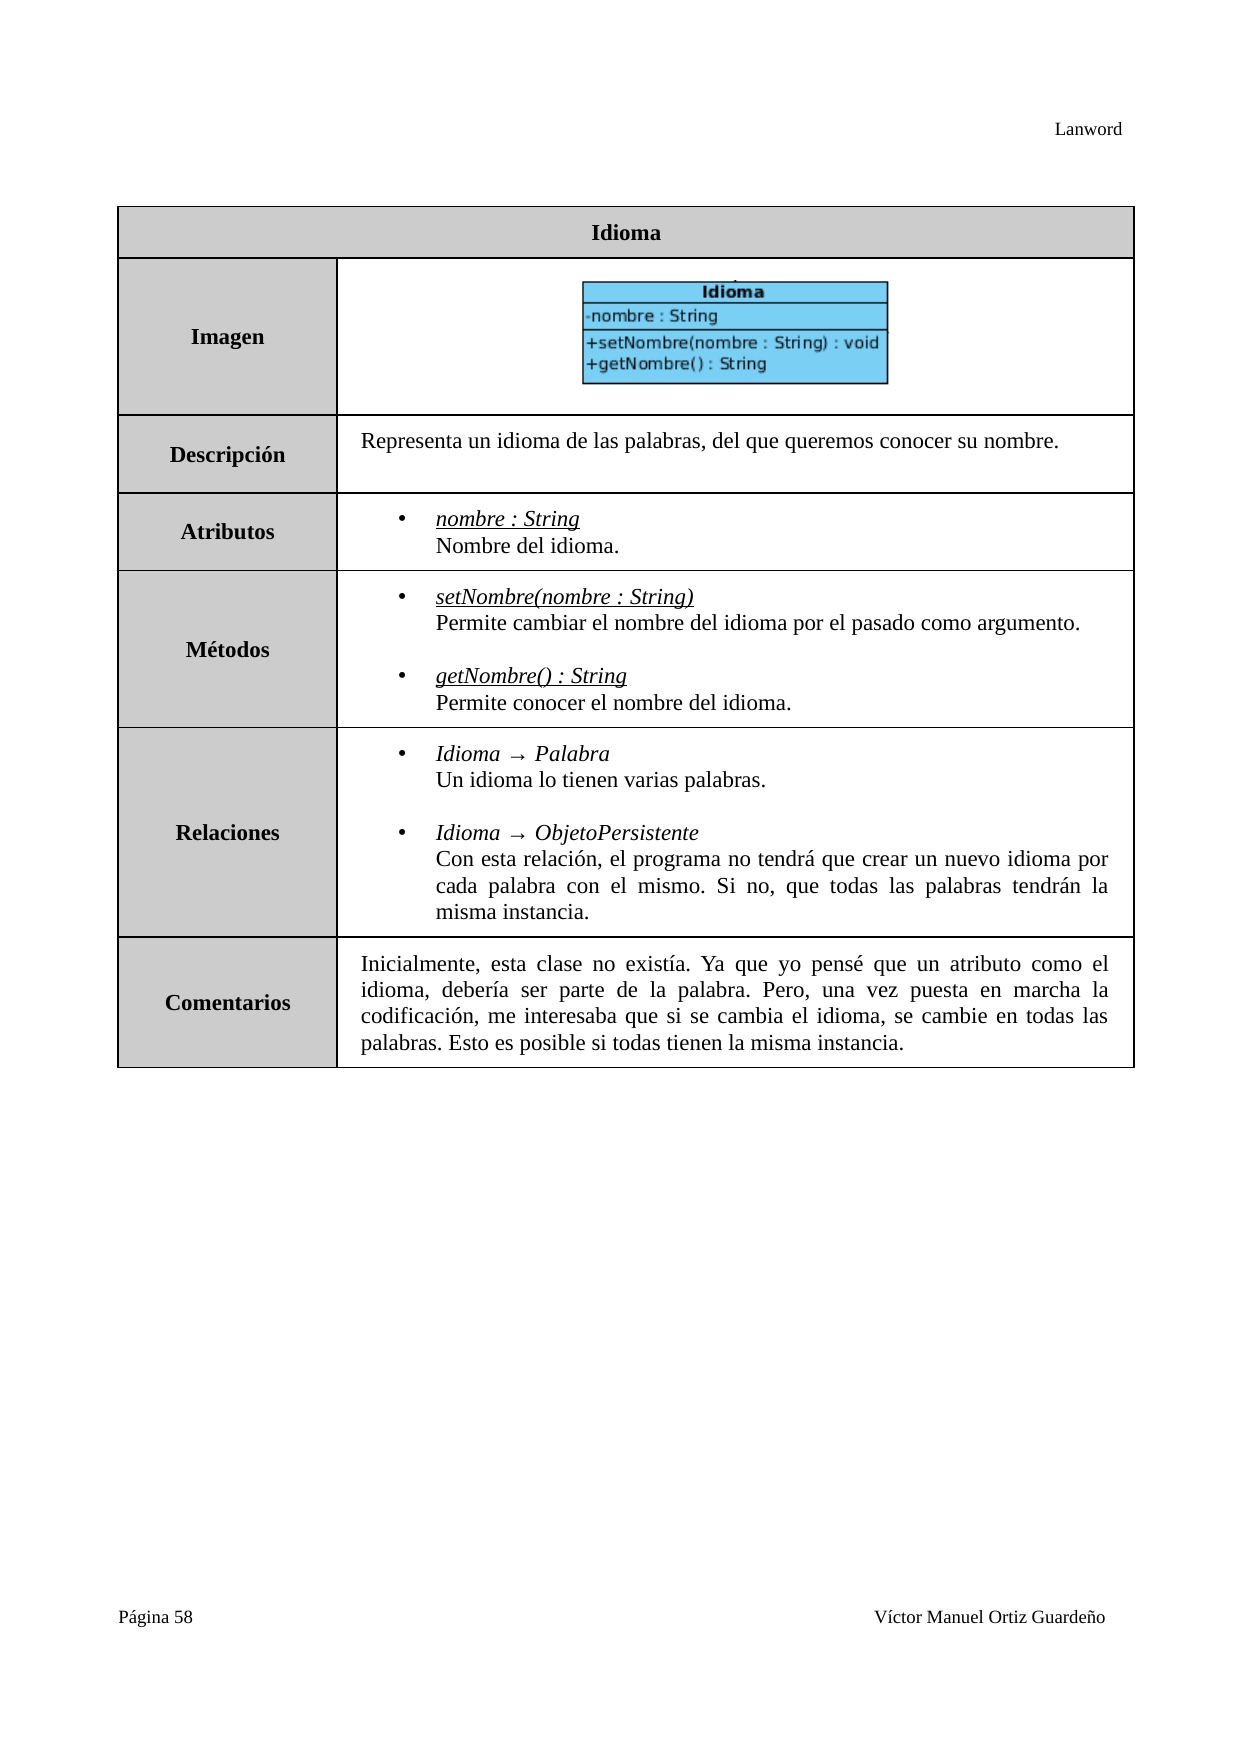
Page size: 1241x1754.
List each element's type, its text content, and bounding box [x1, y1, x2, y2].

table_cell Relaciones [119, 728, 336, 936]
table_cell Idioma → Palabra Un idioma lo tienen varias palabras. Idioma → ObjetoPersistente Con esta relación, el programa no tendrá que crear un nuevo idioma por cada palabra con el mismo. Si no, que todas las palabras tendrán la misma instancia. [338, 728, 1133, 936]
table_cell Inicialmente, esta clase no existía. Ya que yo pensé que un atributo como el idioma, debería ser parte de la palabra. Pero, una vez puesta en marcha la codificación, me interesaba que si se cambia el idioma, se cambie en todas las palabras. Esto es posible si todas tienen la misma instancia. [338, 938, 1133, 1067]
table_cell Atributos [119, 494, 336, 570]
table_cell setNombre(nombre : String) Permite cambiar el nombre del idioma por el pasado como argumento. getNombre() : String Permite conocer el nombre del idioma. [338, 571, 1133, 727]
picture [581, 280, 890, 386]
table_cell [338, 259, 1133, 414]
table_cell Descripción [119, 416, 336, 492]
table_cell Representa un idioma de las palabras, del que queremos conocer su nombre. [338, 416, 1133, 492]
table_cell Comentarios [119, 938, 336, 1067]
table_cell Métodos [119, 571, 336, 727]
table_header Idioma [119, 207, 1133, 257]
table_cell Imagen [119, 259, 336, 414]
table_cell nombre : String Nombre del idioma. [338, 494, 1133, 570]
